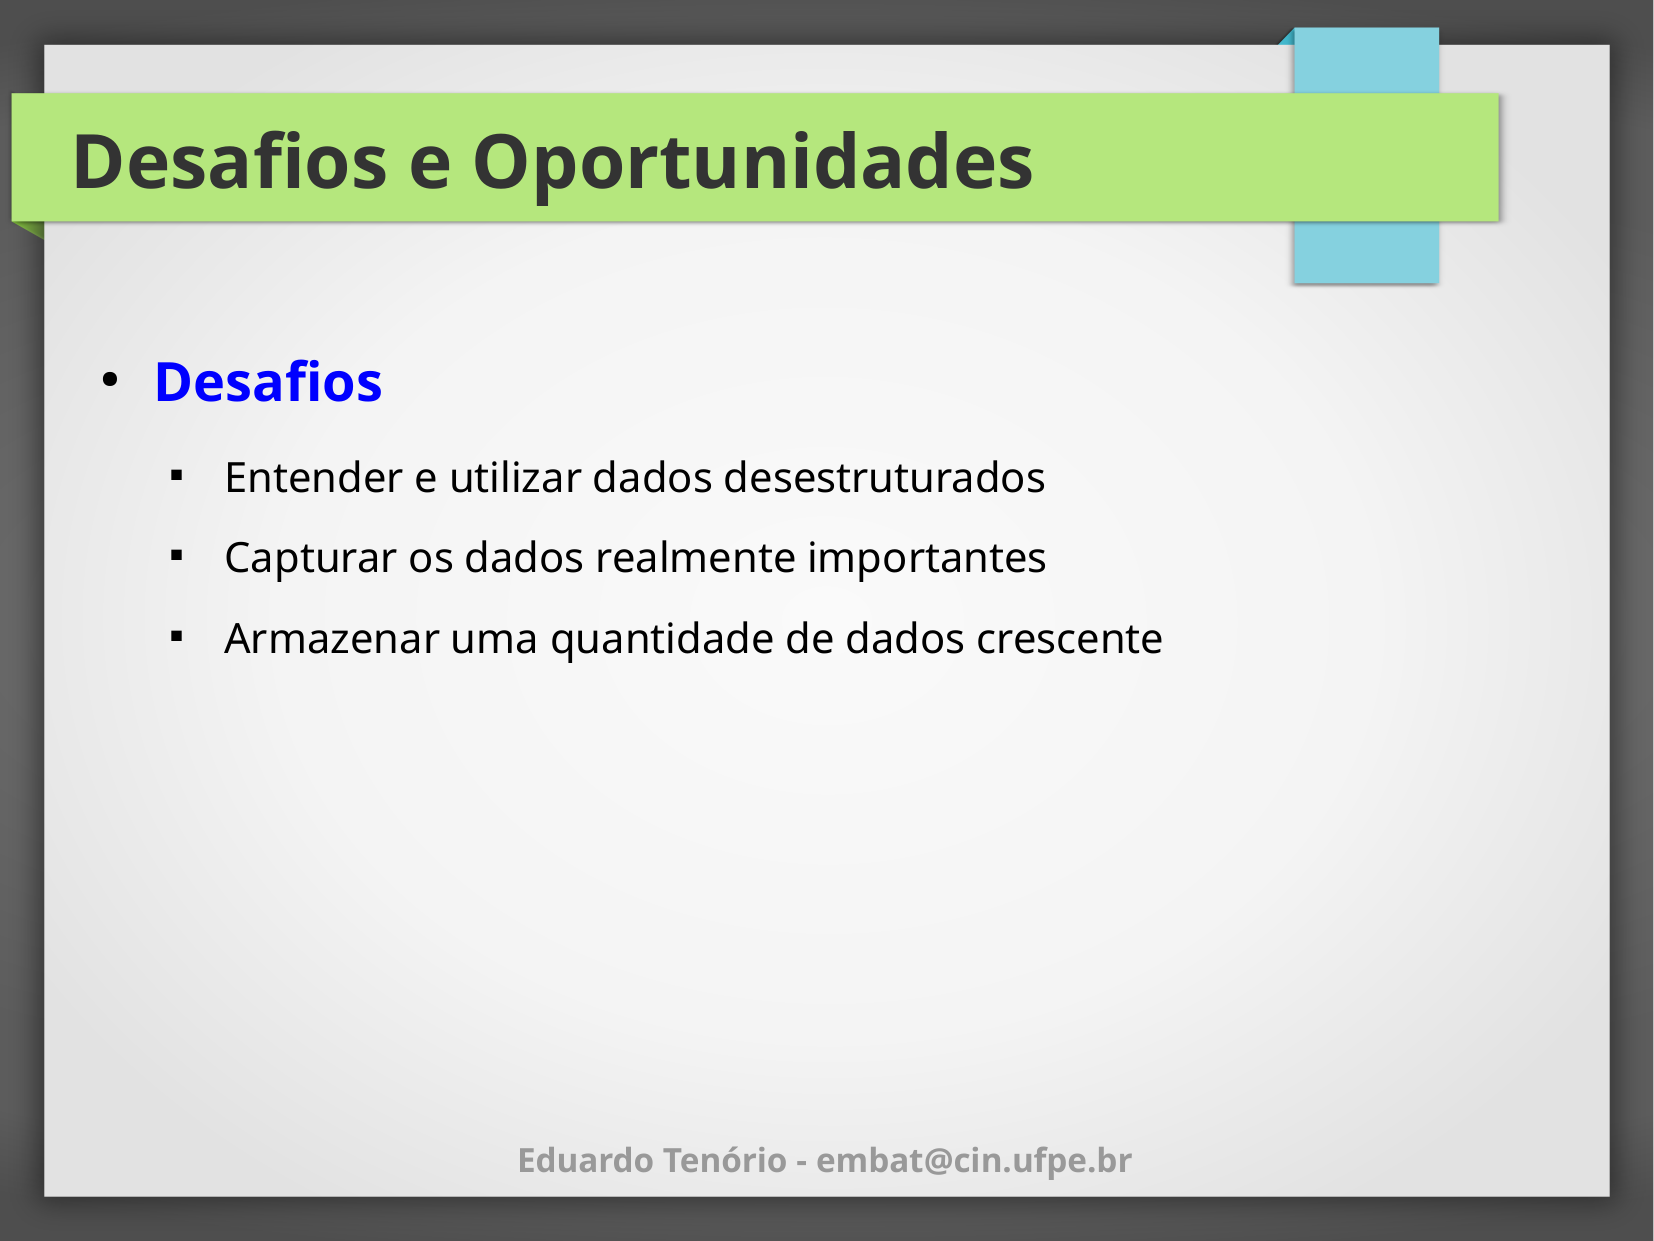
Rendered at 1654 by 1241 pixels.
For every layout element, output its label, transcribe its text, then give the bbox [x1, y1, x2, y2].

title Desafios e Oportunidades [70, 97, 1229, 221]
list Desafios Entender e utilizar dados desestruturados Capturar os dados realmente importantes Armazenar uma quantidade de dados crescente [82, 343, 1538, 1063]
text_box Eduardo Tenório - embat@cin.ufpe.br [45, 1130, 1606, 1201]
picture [0, 0, 1654, 1241]
